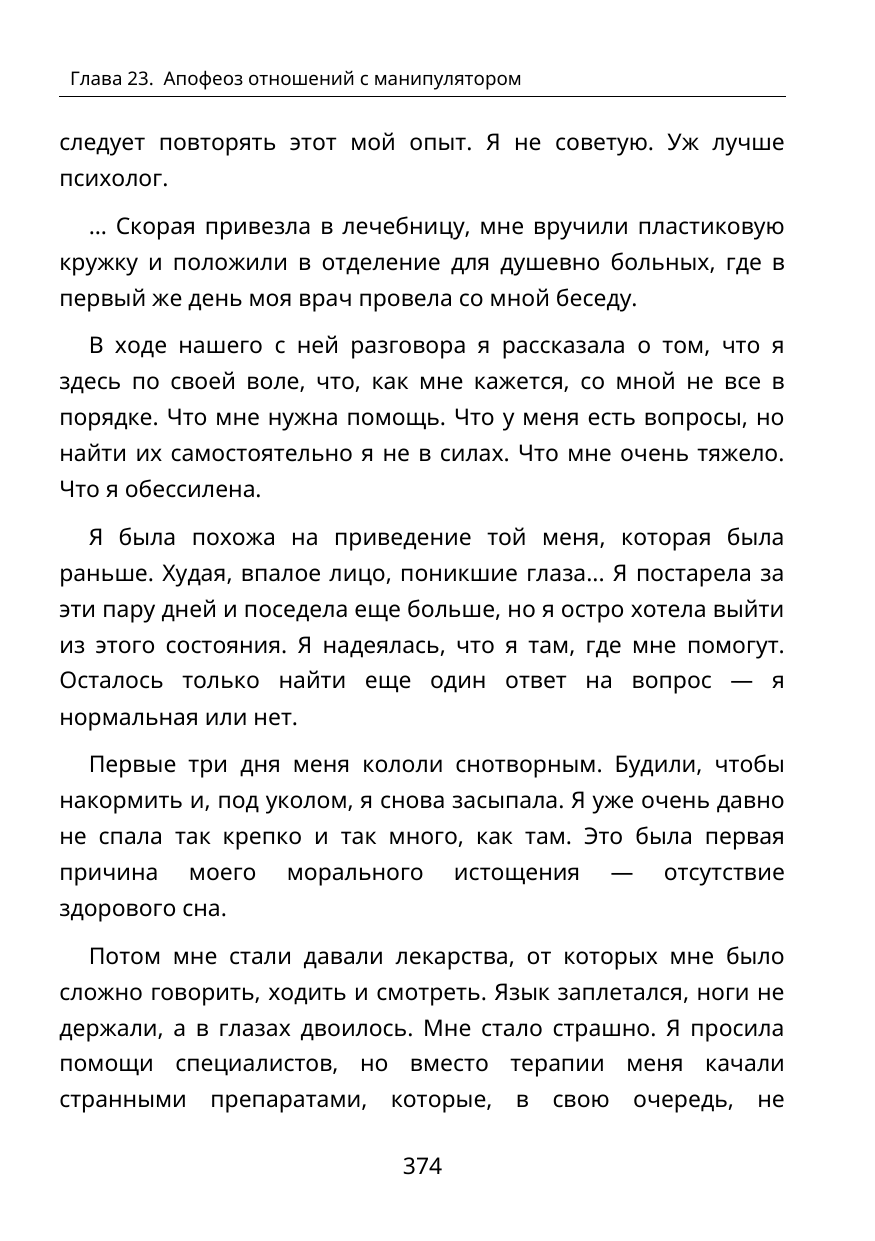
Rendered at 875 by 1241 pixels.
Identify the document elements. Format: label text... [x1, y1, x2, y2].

text … Скорая привезла в лечебницу, мне вручили пластиковую кружку и положили в отделение для душевно больных, где в первый же день моя врач провела со мной беседу. [59, 210, 786, 313]
text Первые три дня меня кололи снотворным. Будили, чтобы накормить и, под уколом, я снова засыпала. Я уже очень давно не спала так крепко и так много, как там. Это была первая причина моего морального истощения — отсутствие здорового сна. [59, 748, 786, 923]
text В ходе нашего с ней разговора я рассказала о том, что я здесь по своей воле, что, как мне кажется, со мной не все в порядке. Что мне нужна помощь. Что у меня есть вопросы, но найти их самостоятельно я не в силах. Что мне очень тяжело. Что я обессилена. [59, 329, 786, 504]
text следует повторять этот мой опыт. Я не советую. Уж лучше психолог. [59, 126, 786, 193]
text Потом мне стали давали лекарства, от которых мне было сложно говорить, ходить и смотреть. Язык заплетался, ноги не держали, а в глазах двоилось. Мне стало страшно. Я просила помощи специалистов, но вместо терапии меня качали странными препаратами, которые, в свою очередь, не [59, 939, 786, 1114]
text Я была похожа на приведение той меня, которая была раньше. Худая, впалое лицо, поникшие глаза... Я постарела за эти пару дней и поседела еще больше, но я остро хотела выйти из этого состояния. Я надеялась, что я там, где мне помогут. Осталось только найти еще один ответ на вопрос — я нормальная или нет. [59, 521, 786, 732]
